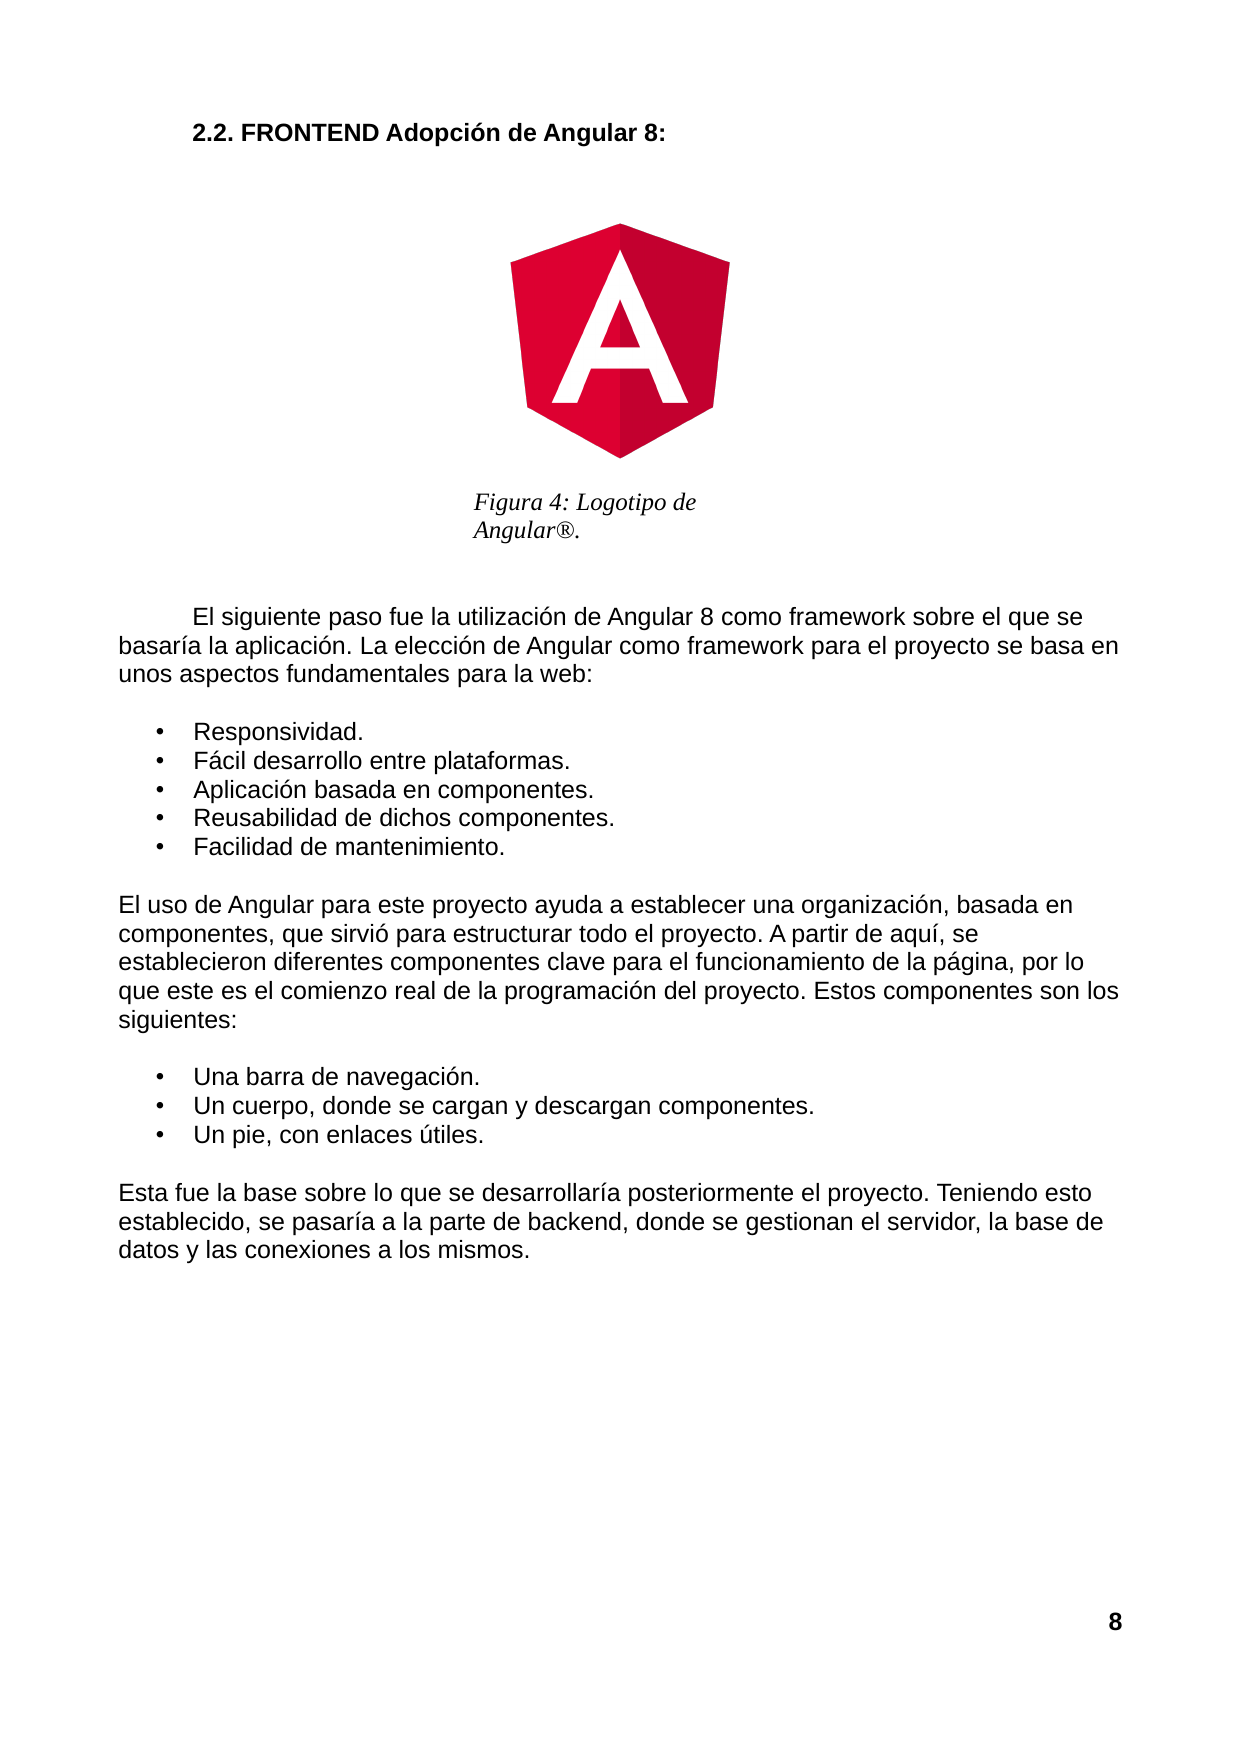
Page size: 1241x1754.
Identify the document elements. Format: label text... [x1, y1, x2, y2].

list Un cuerpo, donde se cargan y descargan componentes. [156, 1091, 1122, 1120]
text Figura 4: Logotipo de Angular®. [473, 482, 767, 544]
text El siguiente paso fue la utilización de Angular 8 como framework sobre el que se basaría la aplicación. La elección de Angular como framework para el proyecto se basa en unos aspectos fundamentales para la web: [118, 602, 1122, 688]
list Un pie, con enlaces útiles. [156, 1120, 1122, 1149]
picture [473, 188, 767, 482]
list Una barra de navegación. [156, 1062, 1122, 1091]
list Reusabilidad de dichos componentes. [156, 803, 1122, 832]
text Esta fue la base sobre lo que se desarrollaría posteriormente el proyecto. Teniendo esto establecido, se pasaría a la parte de backend, donde se gestionan el servidor, la base de datos y las conexiones a los mismos. [118, 1178, 1122, 1264]
text 2.2. FRONTEND Adopción de Angular 8: [118, 118, 1122, 147]
list Responsividad. [156, 717, 1122, 746]
list Facilidad de mantenimiento. [156, 832, 1122, 861]
list Fácil desarrollo entre plataformas. [156, 746, 1122, 774]
text El uso de Angular para este proyecto ayuda a establecer una organización, basada en componentes, que sirvió para estructurar todo el proyecto. A partir de aquí, se establecieron diferentes componentes clave para el funcionamiento de la página, por lo que este es el comienzo real de la programación del proyecto. Estos componentes son los siguientes: [118, 890, 1122, 1034]
list Aplicación basada en componentes. [156, 774, 1122, 803]
